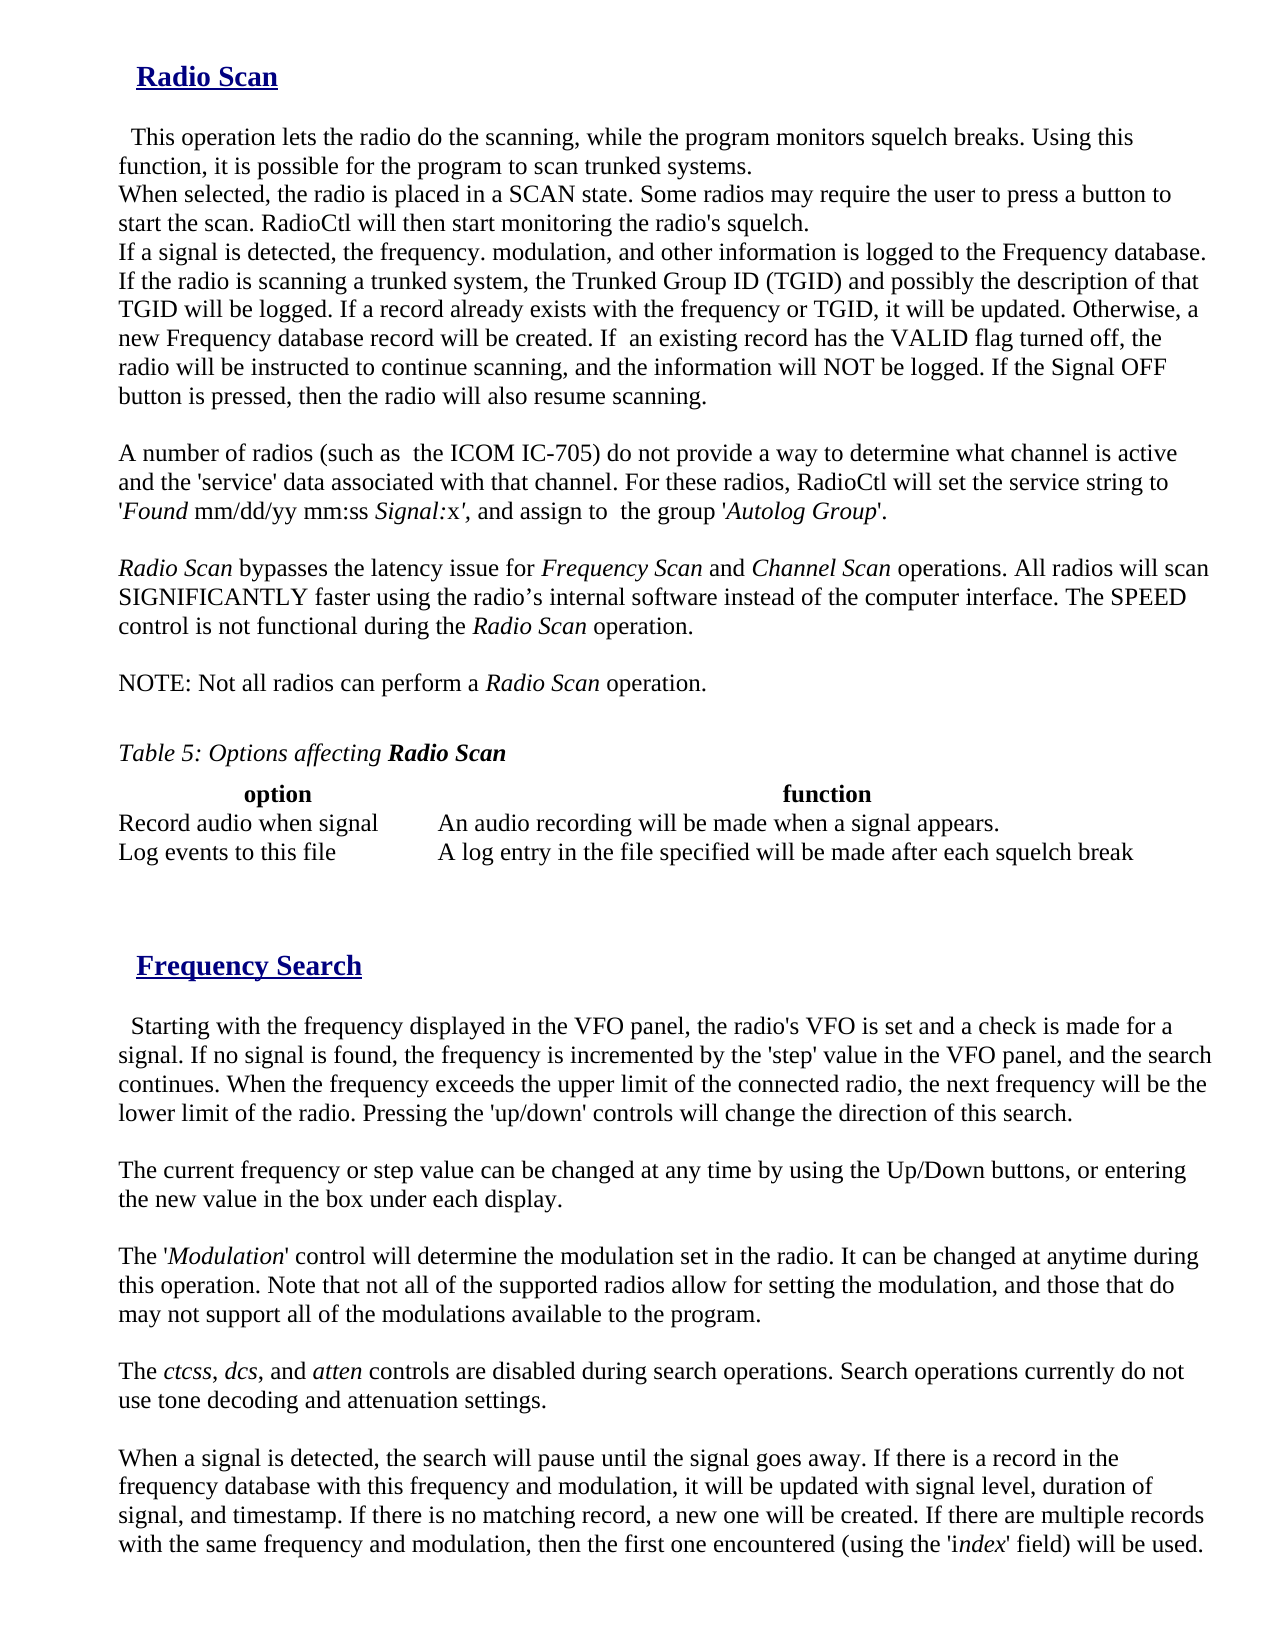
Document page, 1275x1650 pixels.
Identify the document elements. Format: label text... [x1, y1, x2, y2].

text The 'Modulation' control will determine the modulation set in the radio. It can be changed at anytime during this operation. Note that not all of the supported radios allow for setting the modulation, and those that do may not support all of the modulations available to the program. [118, 1241, 1216, 1328]
subtitle Radio Scan [136, 59, 1216, 93]
text The current frequency or step value can be changed at any time by using the Up/Down buttons, or entering the new value in the box under each display. [118, 1155, 1216, 1213]
text When selected, the radio is placed in a SCAN state. Some radios may require the user to press a button to start the scan. RadioCtl will then start monitoring the radio's squelch. [118, 179, 1216, 237]
text The ctcss, dcs, and atten controls are disabled during search operations. Search operations currently do not use tone decoding and attenuation settings. [118, 1356, 1216, 1414]
table_cell Log events to this file [118, 837, 437, 866]
text If a signal is detected, the frequency. modulation, and other information is logged to the Frequency database. If the radio is scanning a trunked system, the Trunked Group ID (TGID) and possibly the description of that TGID will be logged. If a record already exists with the frequency or TGID, it will be updated. Otherwise, a new Frequency database record will be created. If an existing record has the VALID flag turned off, the radio will be instructed to continue scanning, and the information will NOT be logged. If the Signal OFF button is pressed, then the radio will also resume scanning. [118, 237, 1216, 409]
table_cell Record audio when signal [118, 808, 437, 837]
table_header option [118, 780, 437, 808]
table_cell An audio recording will be made when a signal appears. [438, 808, 1217, 837]
table_header function [438, 780, 1217, 808]
table_cell A log entry in the file specified will be made after each squelch break [438, 837, 1217, 866]
text Table 5: Options affecting Radio Scan [118, 738, 1216, 767]
text This operation lets the radio do the scanning, while the program monitors squelch breaks. Using this function, it is possible for the program to scan trunked systems. [118, 122, 1216, 179]
text Starting with the frequency displayed in the VFO panel, the radio's VFO is set and a check is made for a signal. If no signal is found, the frequency is incremented by the 'step' value in the VFO panel, and the search continues. When the frequency exceeds the upper limit of the connected radio, the next frequency will be the lower limit of the radio. Pressing the 'up/down' controls will change the direction of this search. [118, 1011, 1216, 1126]
subtitle Frequency Search [136, 948, 1216, 982]
text When a signal is detected, the search will pause until the signal goes away. If there is a record in the frequency database with this frequency and modulation, it will be updated with signal level, duration of signal, and timestamp. If there is no matching record, a new one will be created. If there are multiple records with the same frequency and modulation, then the first one encountered (using the 'index' field) will be used. [118, 1443, 1216, 1558]
text Radio Scan bypasses the latency issue for Frequency Scan and Channel Scan operations. All radios will scan SIGNIFICANTLY faster using the radio’s internal software instead of the computer interface. The SPEED control is not functional during the Radio Scan operation. [118, 553, 1216, 639]
text NOTE: Not all radios can perform a Radio Scan operation. [118, 668, 1216, 697]
text A number of radios (such as the ICOM IC-705) do not provide a way to determine what channel is active and the 'service' data associated with that channel. For these radios, RadioCtl will set the service string to 'Found mm/dd/yy mm:ss Signal:x', and assign to the group 'Autolog Group'. [118, 438, 1216, 524]
